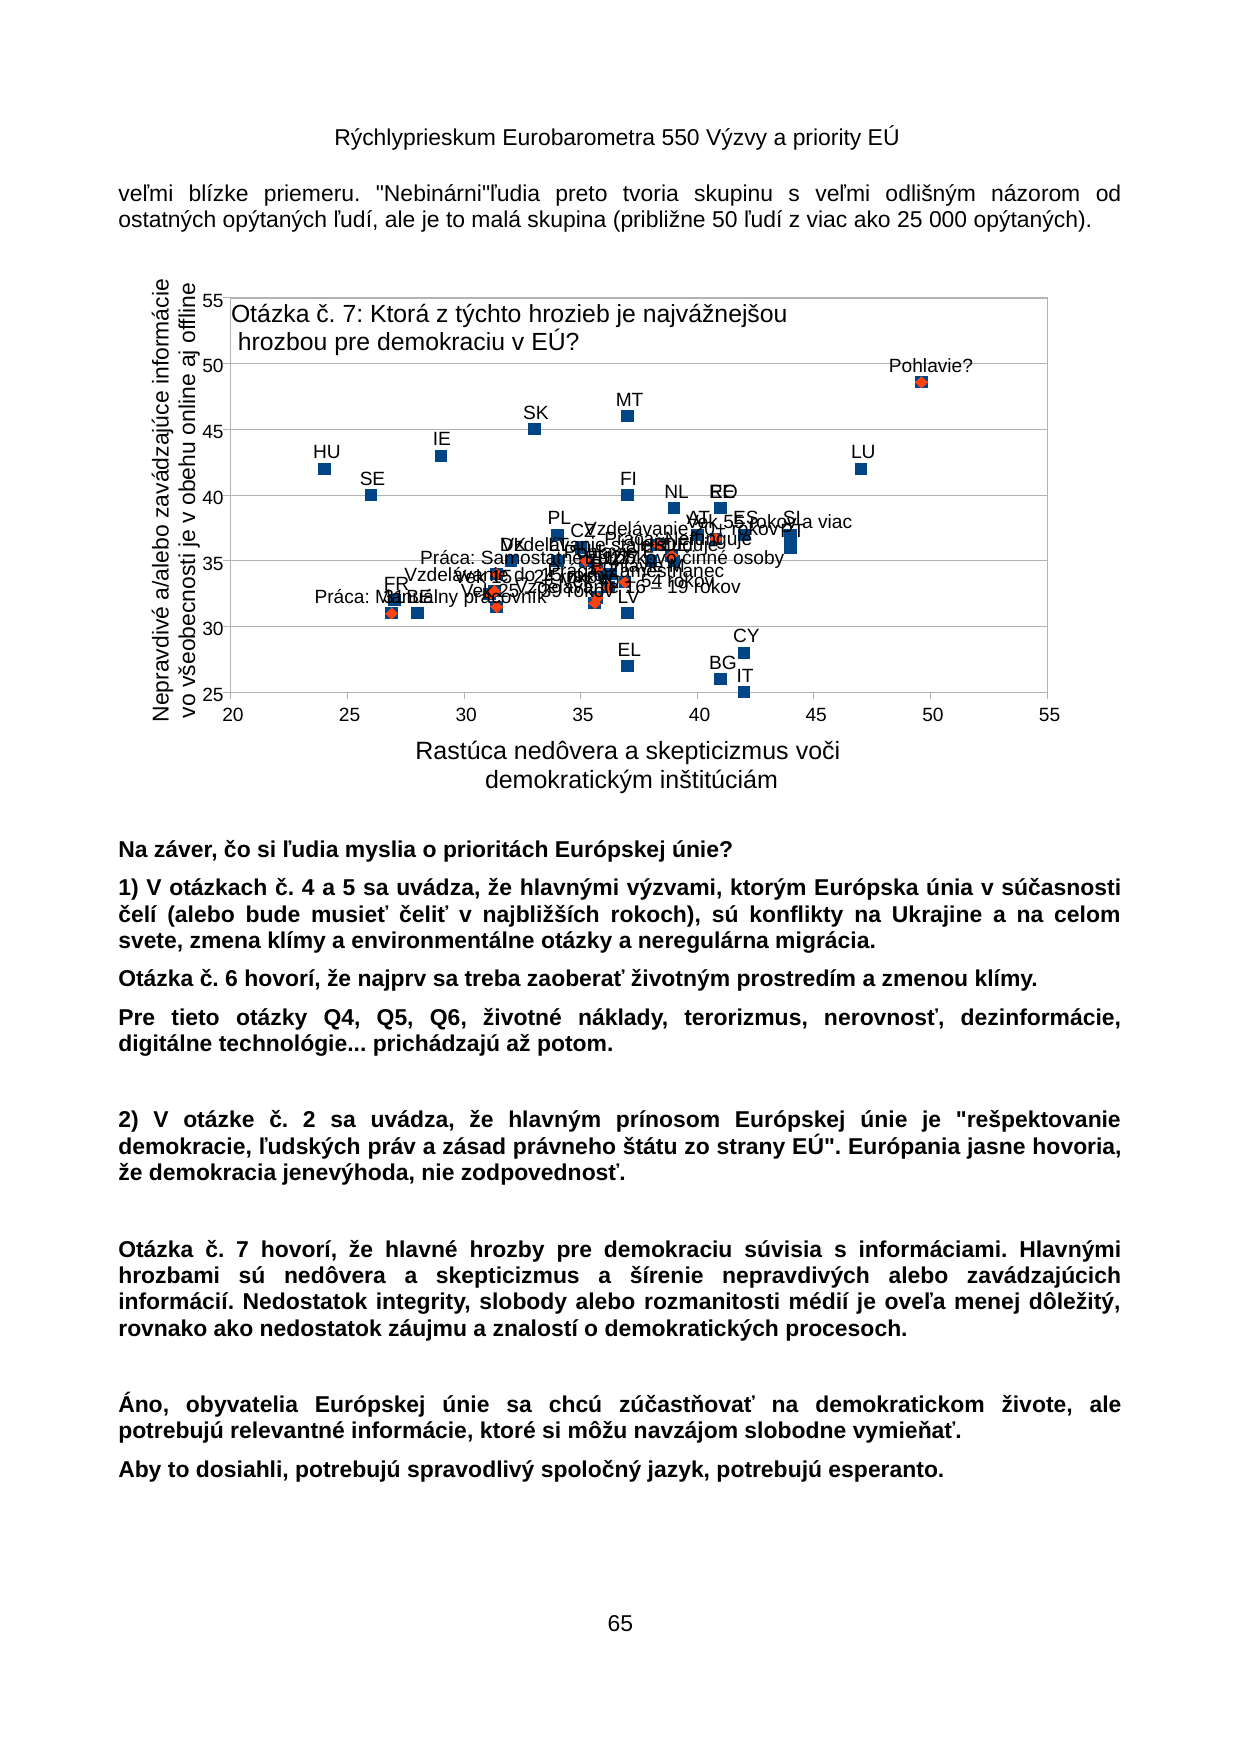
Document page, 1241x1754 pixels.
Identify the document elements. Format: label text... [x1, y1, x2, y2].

text Na záver, čo si ľudia myslia o prioritách Európskej únie? [118, 836, 1122, 862]
text Otázka č. 7 hovorí, že hlavné hrozby pre demokraciu súvisia s informáciami. Hlavnými hrozbami sú nedôvera a skepticizmus a šírenie nepravdivých alebo zavádzajúcich informácií. Nedostatok integrity, slobody alebo rozmanitosti médií je oveľa menej dôležitý, rovnako ako nedostatok záujmu a znalostí o demokratických procesoch. [118, 1236, 1122, 1341]
text Pre tieto otázky Q4, Q5, Q6, životné náklady, terorizmus, nerovnosť, dezinformácie, digitálne technológie... prichádzajú až potom. [118, 1003, 1122, 1056]
text 2) V otázke č. 2 sa uvádza, že hlavným prínosom Európskej únie je "rešpektovanie demokracie, ľudských práv a zásad právneho štátu zo strany EÚ". Európania jasne hovoria, že demokracia jenevýhoda, nie zodpovednosť. [118, 1106, 1122, 1185]
text Áno, obyvatelia Európskej únie sa chcú zúčastňovať na demokratickom živote, ale potrebujú relevantné informácie, ktoré si môžu navzájom slobodne vymieňať. [118, 1391, 1122, 1444]
text 1) V otázkach č. 4 a 5 sa uvádza, že hlavnými výzvami, ktorým Európska únia v súčasnosti čelí (alebo bude musieť čeliť v najbližších rokoch), sú konflikty na Ukrajine a na celom svete, zmena klímy a environmentálne otázky a neregulárna migrácia. [118, 874, 1122, 953]
text Aby to dosiahli, potrebujú spravodlivý spoločný jazyk, potrebujú esperanto. [118, 1456, 1122, 1482]
text Otázka č. 6 hovorí, že najprv sa treba zaoberať životným prostredím a zmenou klímy. [118, 965, 1122, 992]
text veľmi blízke priemeru. "Nebinárni"ľudia preto tvoria skupinu s veľmi odlišným názorom od ostatných opýtaných ľudí, ale je to malá skupina (približne 50 ľudí z viac ako 25 000 opýtaných). [118, 180, 1122, 233]
